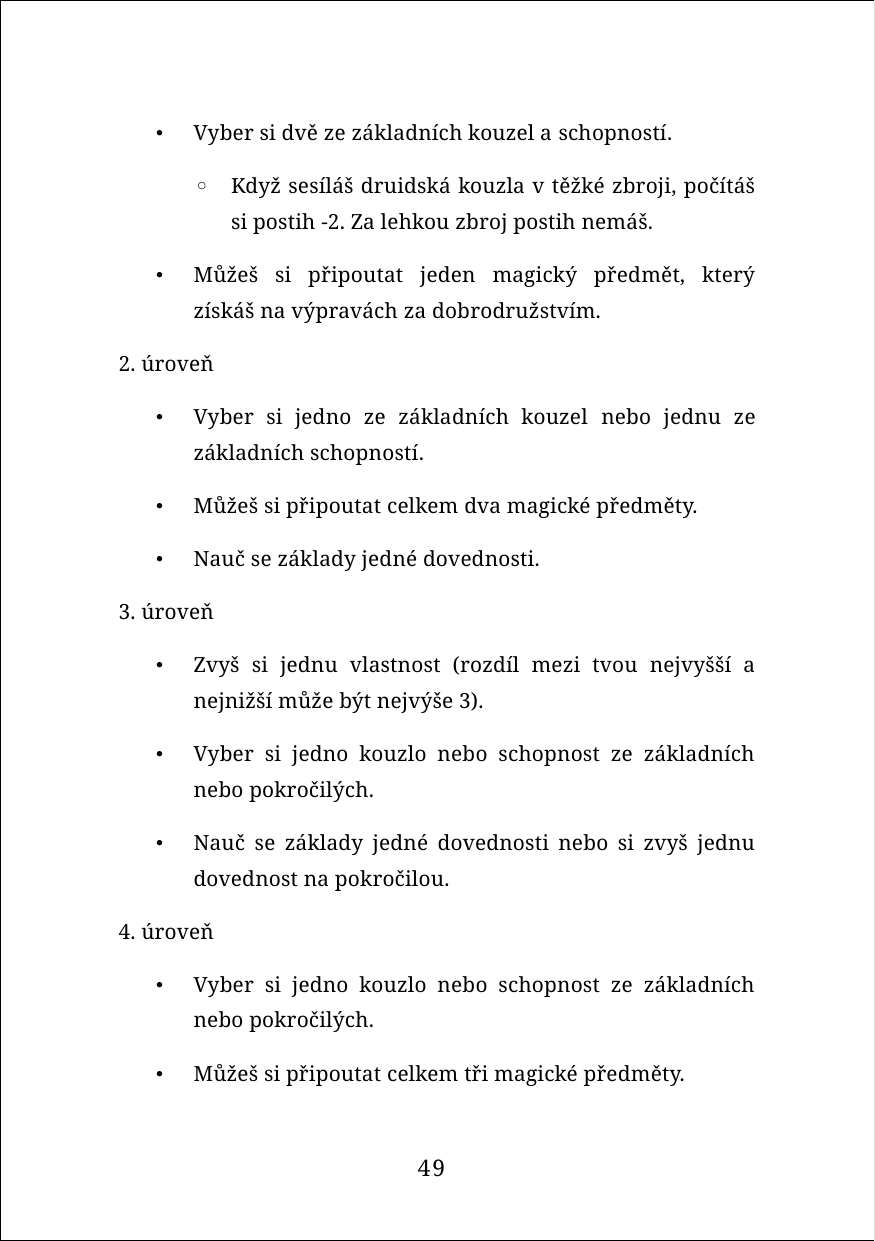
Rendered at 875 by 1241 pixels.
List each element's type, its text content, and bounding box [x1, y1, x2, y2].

list Vyber si dvě ze základních kouzel a schopností. [156, 118, 756, 147]
list Můžeš si připoutat jeden magický předmět, který získáš na výpravách za dobrodružstvím. [156, 260, 756, 324]
list Vyber si jedno kouzlo nebo schopnost ze základních nebo pokročilých. [156, 970, 756, 1034]
text 2. úroveň [118, 349, 756, 377]
text 4. úroveň [118, 917, 756, 945]
text 3. úroveň [118, 597, 756, 626]
list Vyber si jedno kouzlo nebo schopnost ze základních nebo pokročilých. [156, 739, 756, 803]
list Nauč se základy jedné dovednosti. [156, 544, 756, 573]
list Můžeš si připoutat celkem dva magické předměty. [156, 491, 756, 519]
list Můžeš si připoutat celkem tři magické předměty. [156, 1059, 756, 1087]
list Vyber si jedno ze základních kouzel nebo jednu ze základních schopností. [156, 402, 756, 466]
list Nauč se základy jedné dovednosti nebo si zvyš jednu dovednost na pokročilou. [156, 828, 756, 892]
list Když sesíláš druidská kouzla v těžké zbroji, počítáš si postih -2. Za lehkou zbroj postih nemáš. [193, 171, 756, 235]
list Zvyš si jednu vlastnost (rozdíl mezi tvou nejvyšší a nejnižší může být nejvýše 3). [156, 651, 756, 714]
